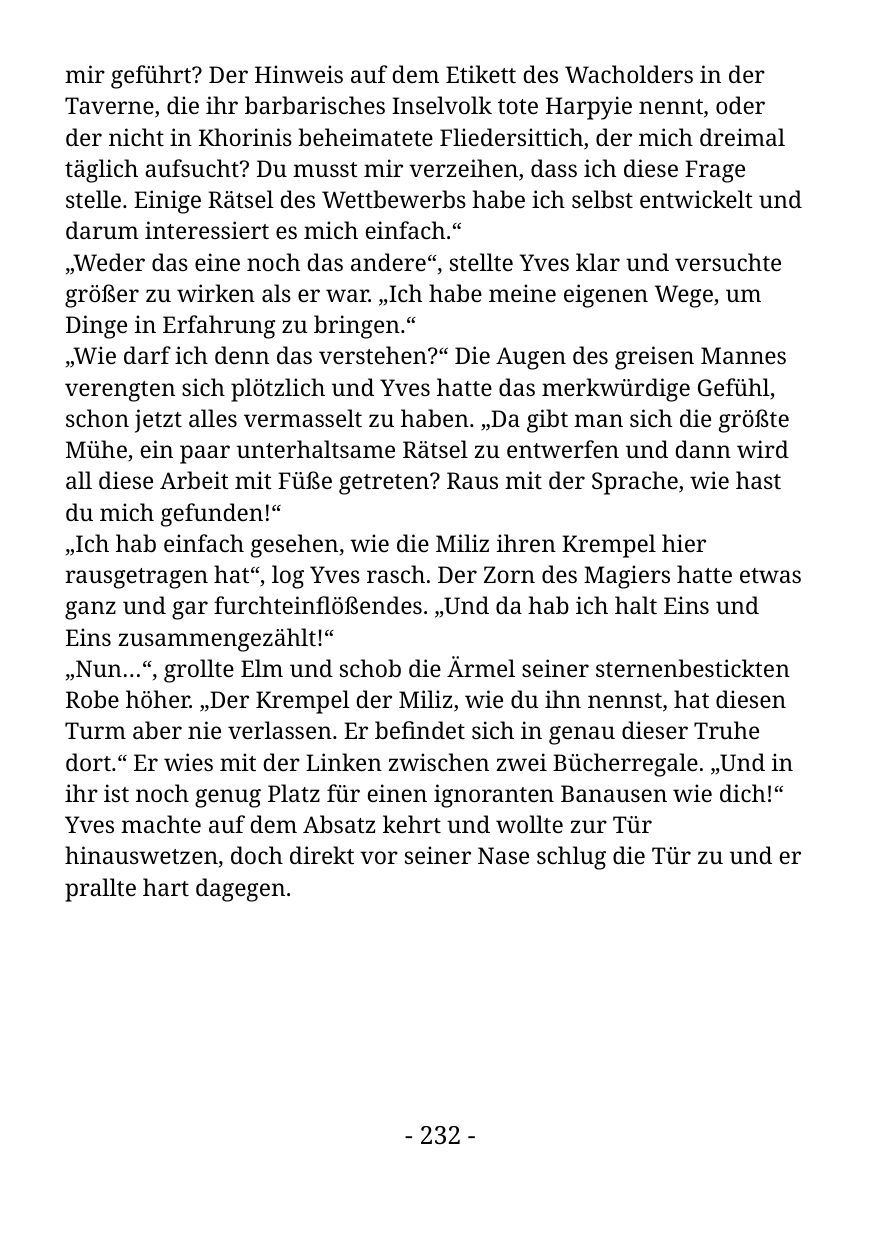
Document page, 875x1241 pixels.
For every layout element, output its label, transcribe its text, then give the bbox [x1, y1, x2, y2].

text mir geführt? Der Hinweis auf dem Etikett des Wacholders in der Taverne, die ihr barbarisches Inselvolk tote Harpyie nennt, oder der nicht in Khorinis beheimatete Fliedersittich, der mich dreimal täglich aufsucht? Du musst mir verzeihen, dass ich diese Frage stelle. Einige Rätsel des Wettbewerbs habe ich selbst entwickelt und darum interessiert es mich einfach.“ „Weder das eine noch das andere“, stellte Yves klar und versuchte größer zu wirken als er war. „Ich habe meine eigenen Wege, um Dinge in Erfahrung zu bringen.“ „Wie darf ich denn das verstehen?“ Die Augen des greisen Mannes verengten sich plötzlich und Yves hatte das merkwürdige Gefühl, schon jetzt alles vermasselt zu haben. „Da gibt man sich die größte Mühe, ein paar unterhaltsame Rätsel zu entwerfen und dann wird all diese Arbeit mit Füße getreten? Raus mit der Sprache, wie hast du mich gefunden!“ „Ich hab einfach gesehen, wie die Miliz ihren Krempel hier rausgetragen hat“, log Yves rasch. Der Zorn des Magiers hatte etwas ganz und gar furchteinflößendes. „Und da hab ich halt Eins und Eins zusammengezählt!“ „Nun…“, grollte Elm und schob die Ärmel seiner sternenbestickten Robe höher. „Der Krempel der Miliz, wie du ihn nennst, hat diesen Turm aber nie verlassen. Er befindet sich in genau dieser Truhe dort.“ Er wies mit der Linken zwischen zwei Bücherregale. „Und in ihr ist noch genug Platz für einen ignoranten Banausen wie dich!“ Yves machte auf dem Absatz kehrt und wollte zur Tür hinauswetzen, doch direkt vor seiner Nase schlug die Tür zu und er prallte hart dagegen. [65, 59, 809, 903]
